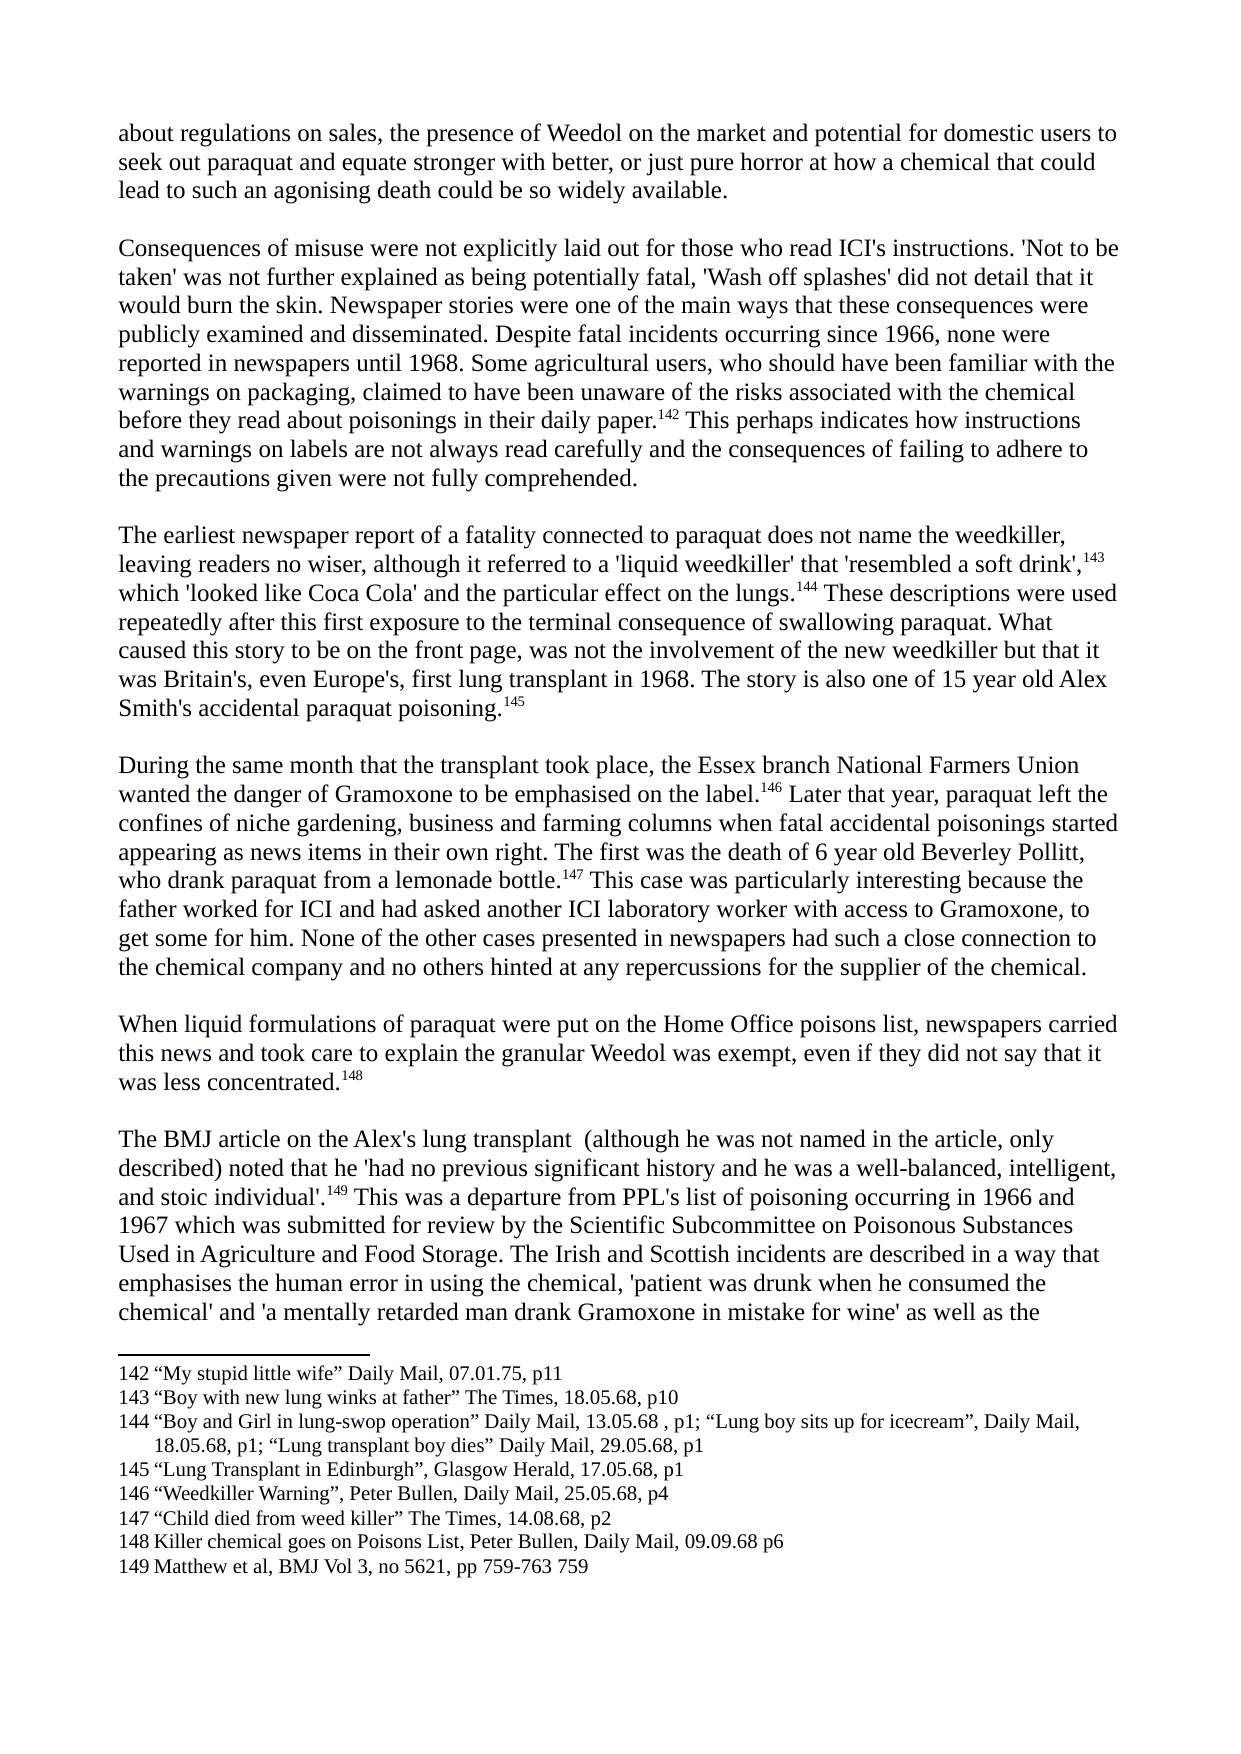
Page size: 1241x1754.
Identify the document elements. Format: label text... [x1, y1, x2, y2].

text “Lung Transplant in Edinburgh”, Glasgow Herald, 17.05.68, p1 [118, 1457, 1122, 1481]
text During the same month that the transplant took place, the Essex branch National Farmers Union wanted the danger of Gramoxone to be emphasised on the label. Later that year, paraquat left the confines of niche gardening, business and farming columns when fatal accidental poisonings started appearing as news items in their own right. The first was the death of 6 year old Beverley Pollitt, who drank paraquat from a lemonade bottle. This case was particularly interesting because the father worked for ICI and had asked another ICI laboratory worker with access to Gramoxone, to get some for him. None of the other cases presented in newspapers had such a close connection to the chemical company and no others hinted at any repercussions for the supplier of the chemical. [118, 751, 1122, 981]
text “My stupid little wife” Daily Mail, 07.01.75, p11 [118, 1361, 1122, 1385]
text “Child died from weed killer” The Times, 14.08.68, p2 [118, 1505, 1122, 1529]
text The earliest newspaper report of a fatality connected to paraquat does not name the weedkiller, leaving readers no wiser, although it referred to a 'liquid weedkiller' that 'resembled a soft drink', which 'looked like Coca Cola' and the particular effect on the lungs. These descriptions were used repeatedly after this first exposure to the terminal consequence of swallowing paraquat. What caused this story to be on the front page, was not the involvement of the new weedkiller but that it was Britain's, even Europe's, first lung transplant in 1968. The story is also one of 15 year old Alex Smith's accidental paraquat poisoning. [118, 521, 1122, 722]
text When liquid formulations of paraquat were put on the Home Office poisons list, newspapers carried this news and took care to explain the granular Weedol was exempt, even if they did not say that it was less concentrated. [118, 1009, 1122, 1096]
text “Boy and Girl in lung-swop operation” Daily Mail, 13.05.68 , p1; “Lung boy sits up for icecream”, Daily Mail, 18.05.68, p1; “Lung transplant boy dies” Daily Mail, 29.05.68, p1 [118, 1409, 1122, 1457]
text “Boy with new lung winks at father” The Times, 18.05.68, p10 [118, 1385, 1122, 1409]
text Consequences of misuse were not explicitly laid out for those who read ICI's instructions. 'Not to be taken' was not further explained as being potentially fatal, 'Wash off splashes' did not detail that it would burn the skin. Newspaper stories were one of the main ways that these consequences were publicly examined and disseminated. Despite fatal incidents occurring since 1966, none were reported in newspapers until 1968. Some agricultural users, who should have been familiar with the warnings on packaging, claimed to have been unaware of the risks associated with the chemical before they read about poisonings in their daily paper. This perhaps indicates how instructions and warnings on labels are not always read carefully and the consequences of failing to adhere to the precautions given were not fully comprehended. [118, 233, 1122, 492]
text “Weedkiller Warning”, Peter Bullen, Daily Mail, 25.05.68, p4 [118, 1481, 1122, 1505]
text The BMJ article on the Alex's lung transplant (although he was not named in the article, only described) noted that he 'had no previous significant history and he was a well-balanced, intelligent, and stoic individual'. This was a departure from PPL's list of poisoning occurring in 1966 and 1967 which was submitted for review by the Scientific Subcommittee on Poisonous Substances Used in Agriculture and Food Storage. The Irish and Scottish incidents are described in a way that emphasises the human error in using the chemical, 'patient was drunk when he consumed the chemical' and 'a mentally retarded man drank Gramoxone in mistake for wine' as well as the [118, 1124, 1122, 1326]
text Killer chemical goes on Poisons List, Peter Bullen, Daily Mail, 09.09.68 p6 [118, 1529, 1122, 1553]
text Matthew et al, BMJ Vol 3, no 5621, pp 759-763 759 [118, 1553, 1122, 1578]
text about regulations on sales, the presence of Weedol on the market and potential for domestic users to seek out paraquat and equate stronger with better, or just pure horror at how a chemical that could lead to such an agonising death could be so widely available. [118, 118, 1122, 204]
